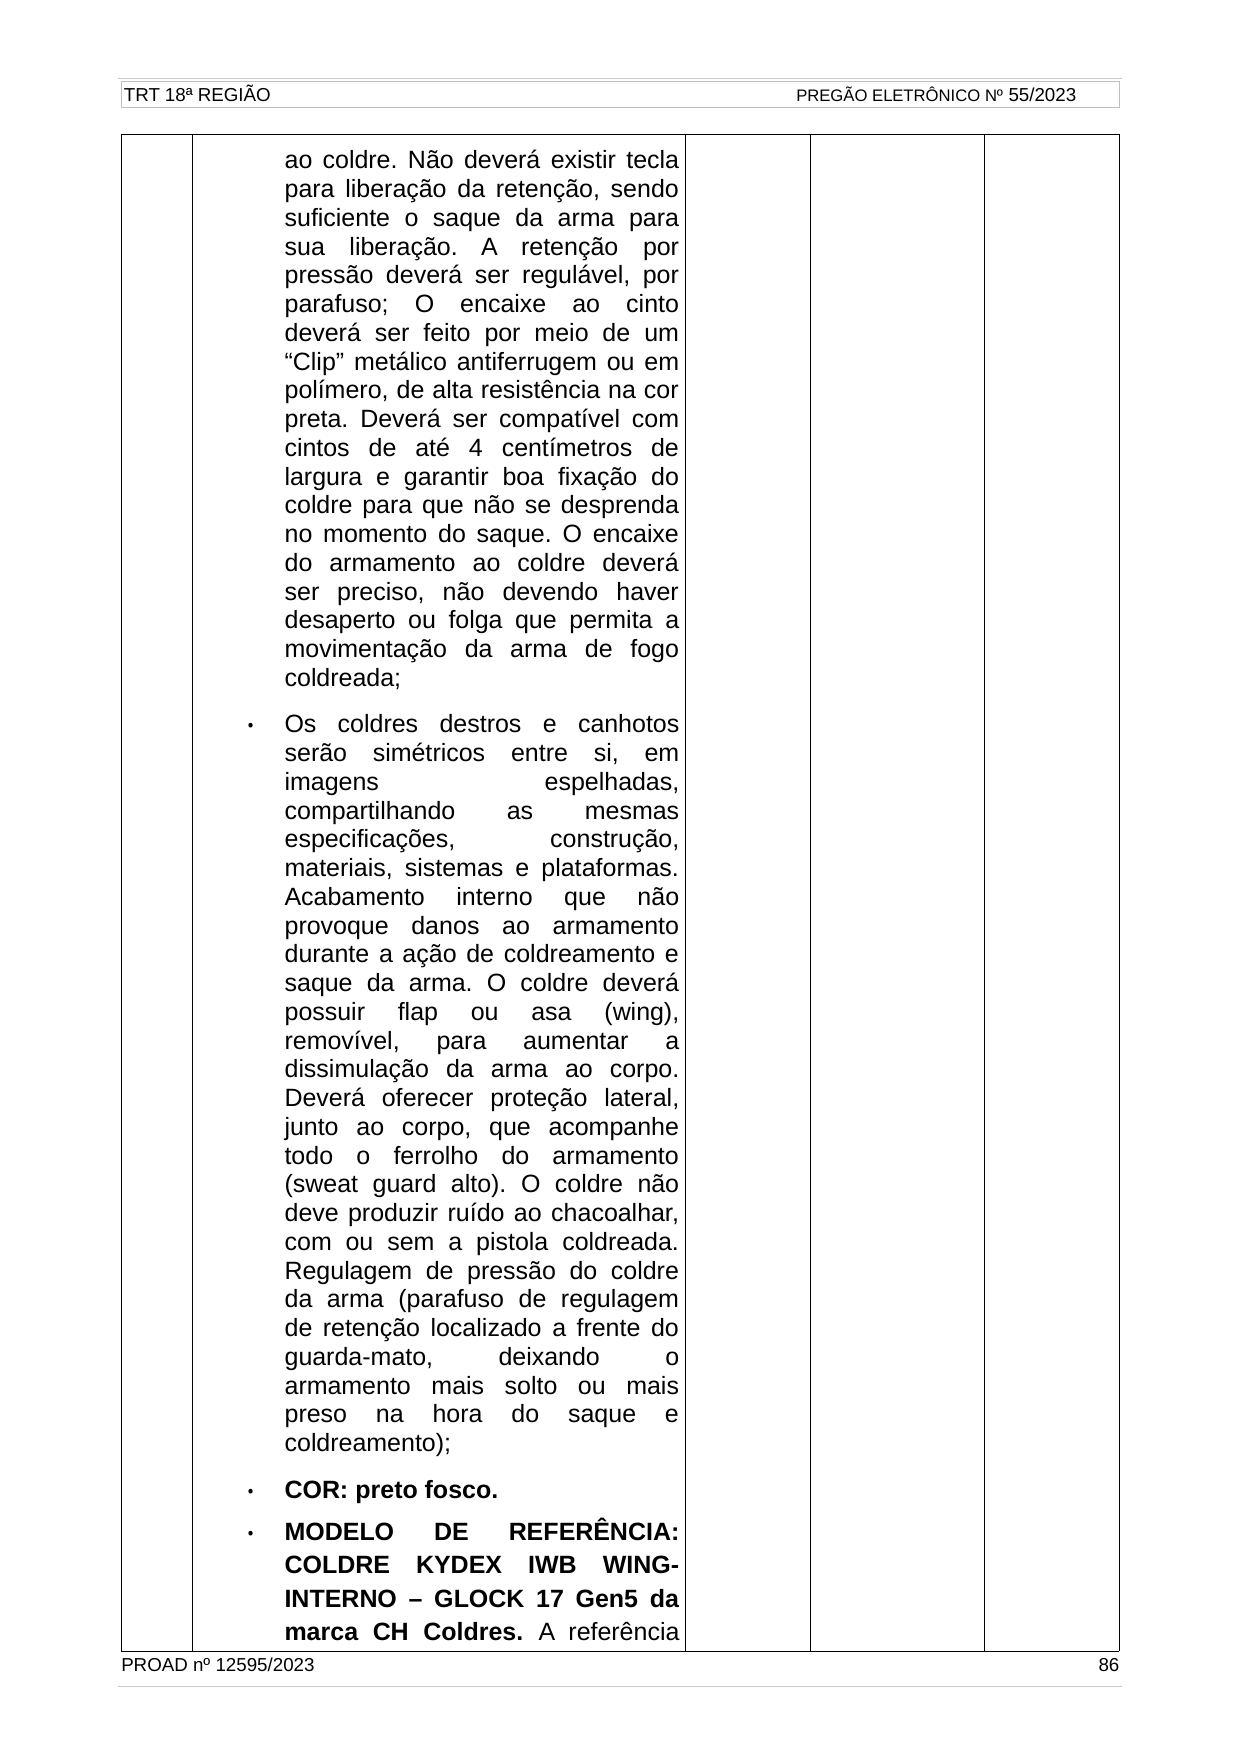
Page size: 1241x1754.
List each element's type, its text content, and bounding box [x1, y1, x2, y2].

table_cell [811, 135, 984, 1651]
table_cell [985, 135, 1119, 1651]
table_cell ao coldre. Não deverá existir tecla para liberação da retenção, sendo suficiente o saque da arma para sua liberação. A retenção por pressão deverá ser regulável, por parafuso; O encaixe ao cinto deverá ser feito por meio de um “Clip” metálico antiferrugem ou em polímero, de alta resistência na cor preta. Deverá ser compatível com cintos de até 4 centímetros de largura e garantir boa fixação do coldre para que não se desprenda no momento do saque. O encaixe do armamento ao coldre deverá ser preciso, não devendo haver desaperto ou folga que permita a movimentação da arma de fogo coldreada; Os coldres destros e canhotos serão simétricos entre si, em imagens espelhadas, compartilhando as mesmas especificações, construção, materiais, sistemas e plataformas. Acabamento interno que não provoque danos ao armamento durante a ação de coldreamento e saque da arma. O coldre deverá possuir flap ou asa (wing), removível, para aumentar a dissimulação da arma ao corpo. Deverá oferecer proteção lateral, junto ao corpo, que acompanhe todo o ferrolho do armamento (sweat guard alto). O coldre não deve produzir ruído ao chacoalhar, com ou sem a pistola coldreada. Regulagem de pressão do coldre da arma (parafuso de regulagem de retenção localizado a frente do guarda-mato, deixando o armamento mais solto ou mais preso na hora do saque e coldreamento); COR: preto fosco. MODELO DE REFERÊNCIA: COLDRE KYDEX IWB WING- INTERNO – GLOCK 17 Gen5 da marca CH Coldres. A referência [193, 135, 685, 1651]
table_cell [122, 135, 192, 1651]
table_cell [686, 135, 810, 1651]
